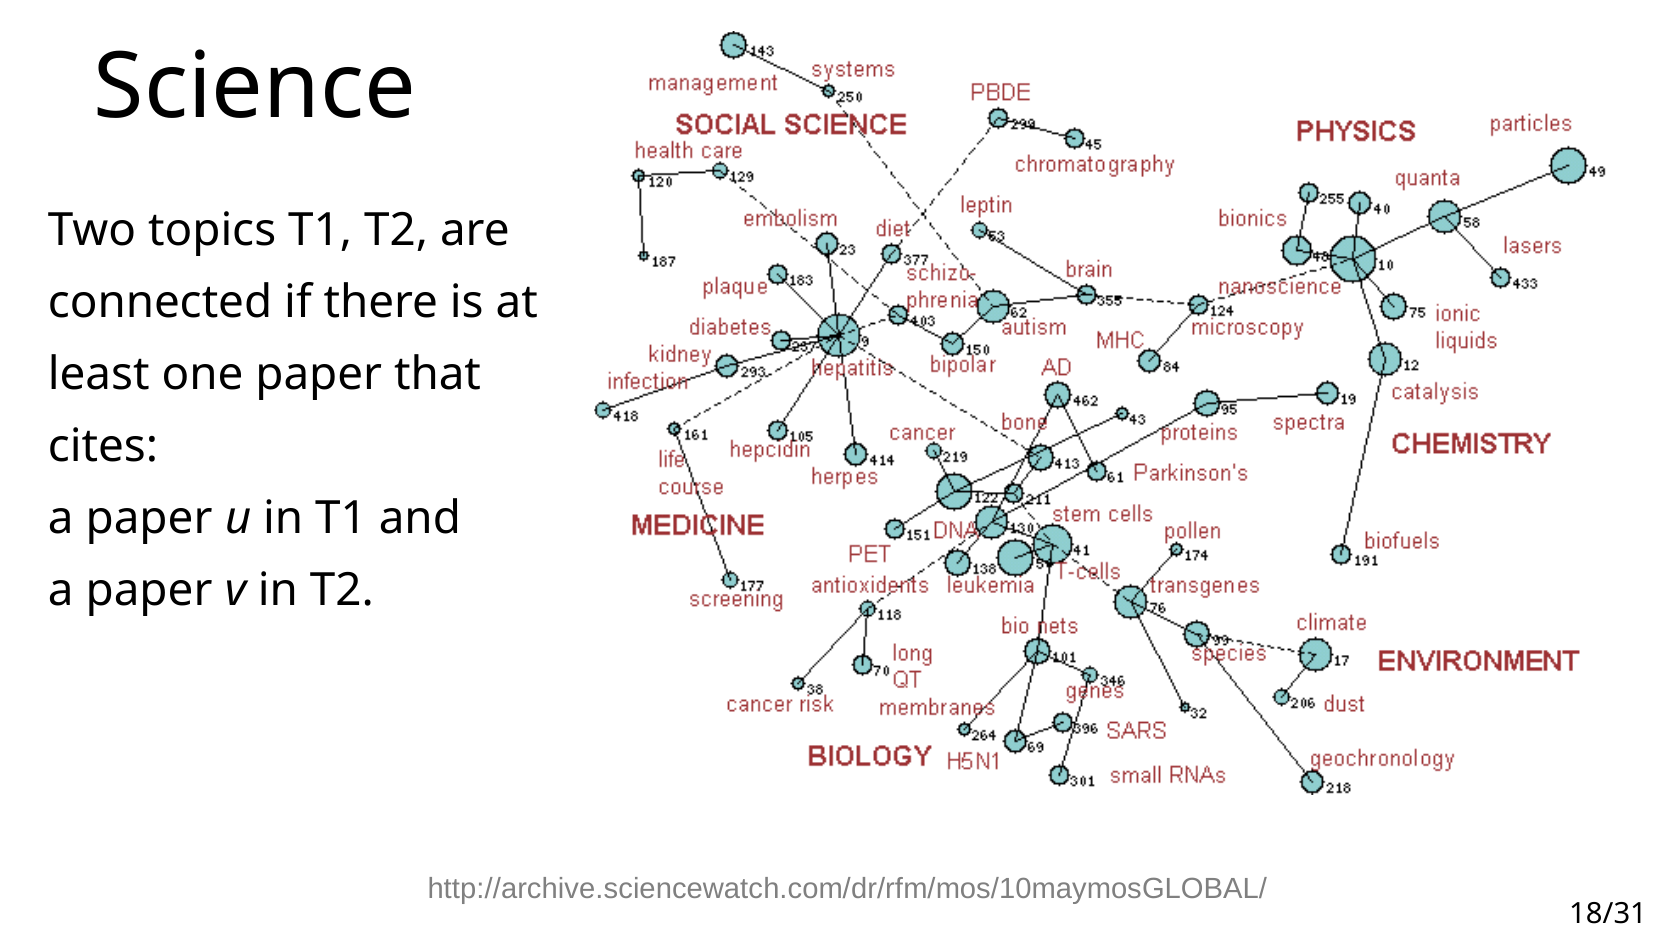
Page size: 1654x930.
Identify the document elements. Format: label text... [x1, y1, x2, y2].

text_box http://archive.sciencewatch.com/dr/rfm/mos/10maymosGLOBAL/ [300, 855, 1405, 912]
picture [594, 31, 1620, 796]
text_box Two topics T1, T2, are connected if there is at least one paper that cites: a paper u in T1 and a paper v in T2. [33, 180, 559, 743]
title Science [0, 0, 511, 166]
